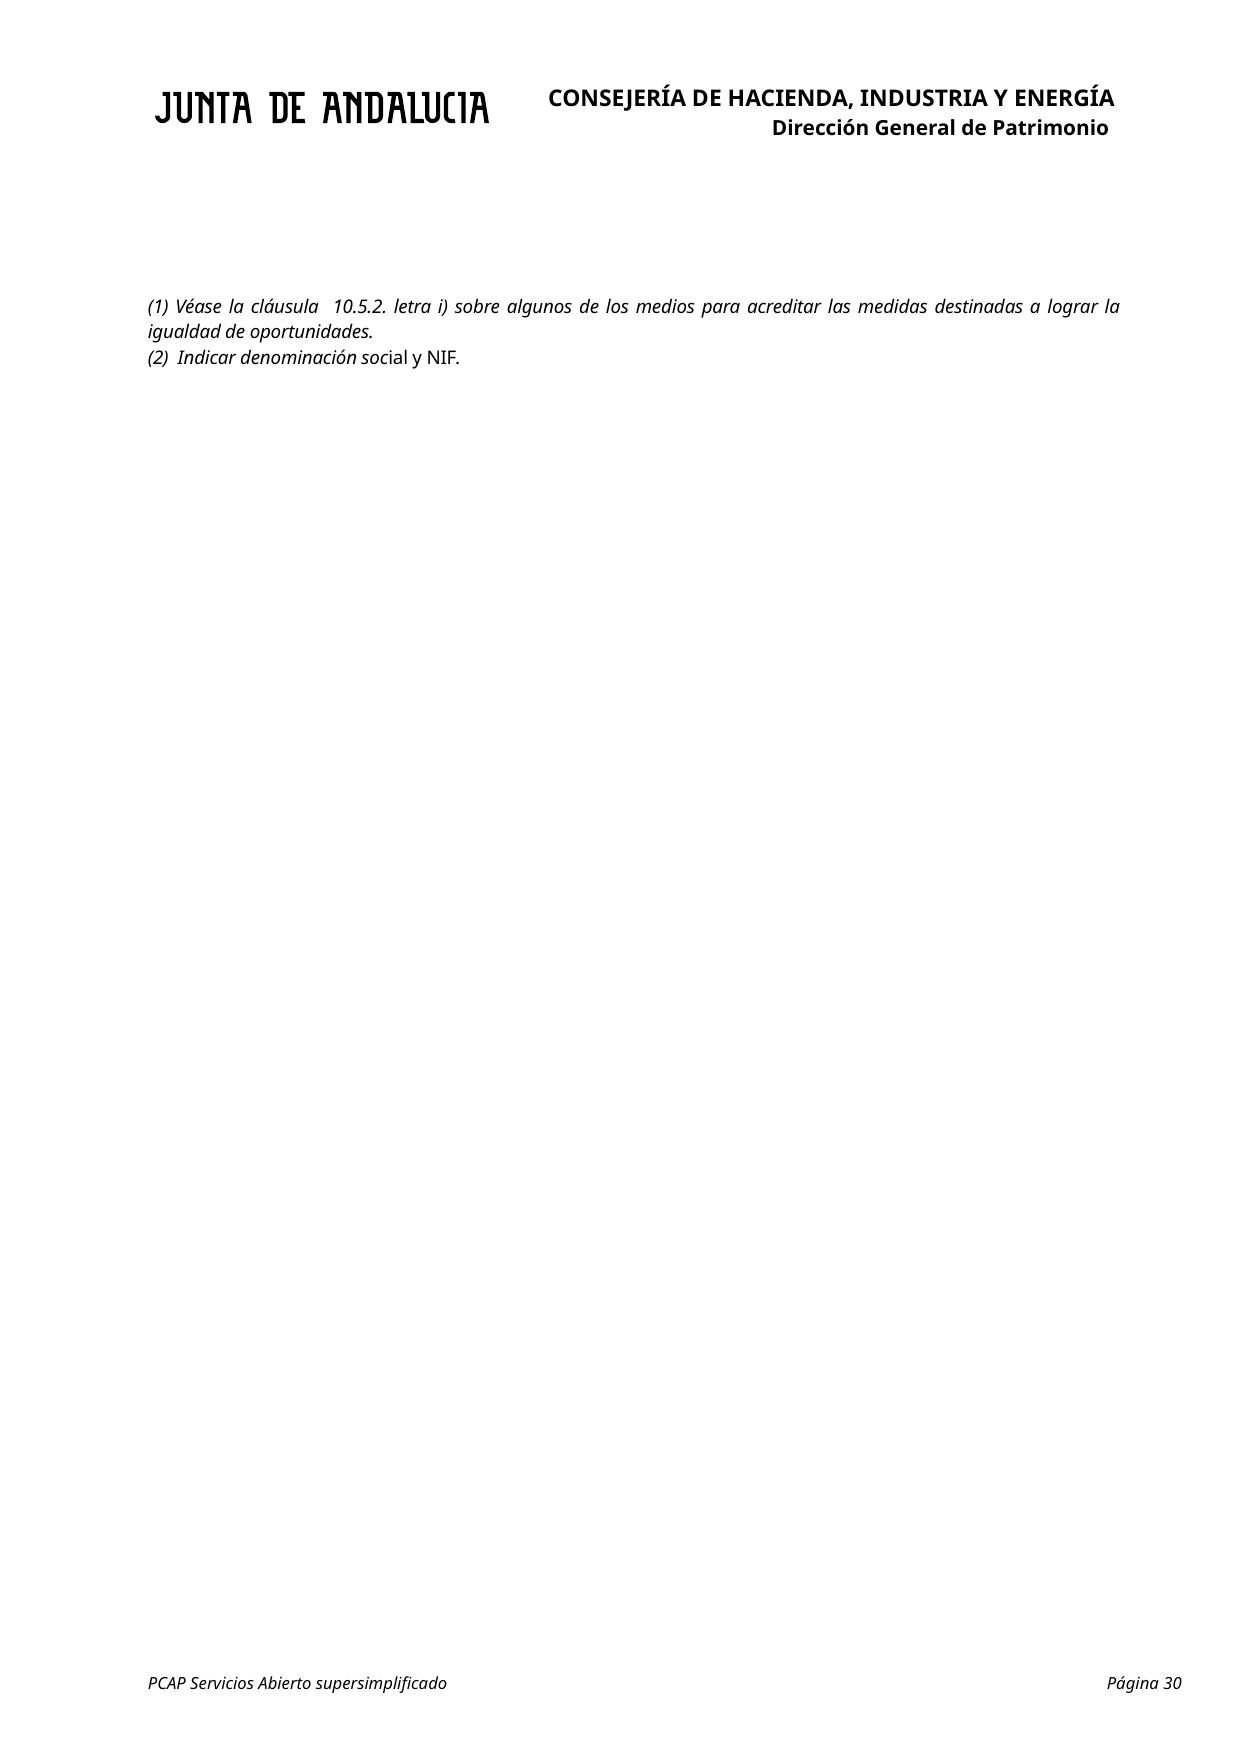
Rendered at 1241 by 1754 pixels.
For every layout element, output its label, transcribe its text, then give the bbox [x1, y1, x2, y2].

text (2) Indicar denominación social y NIF. [148, 344, 1122, 370]
text (1) Véase la cláusula 10.5.2. letra i) sobre algunos de los medios para acreditar las medidas destinadas a lograr la igualdad de oportunidades. [148, 293, 1122, 344]
